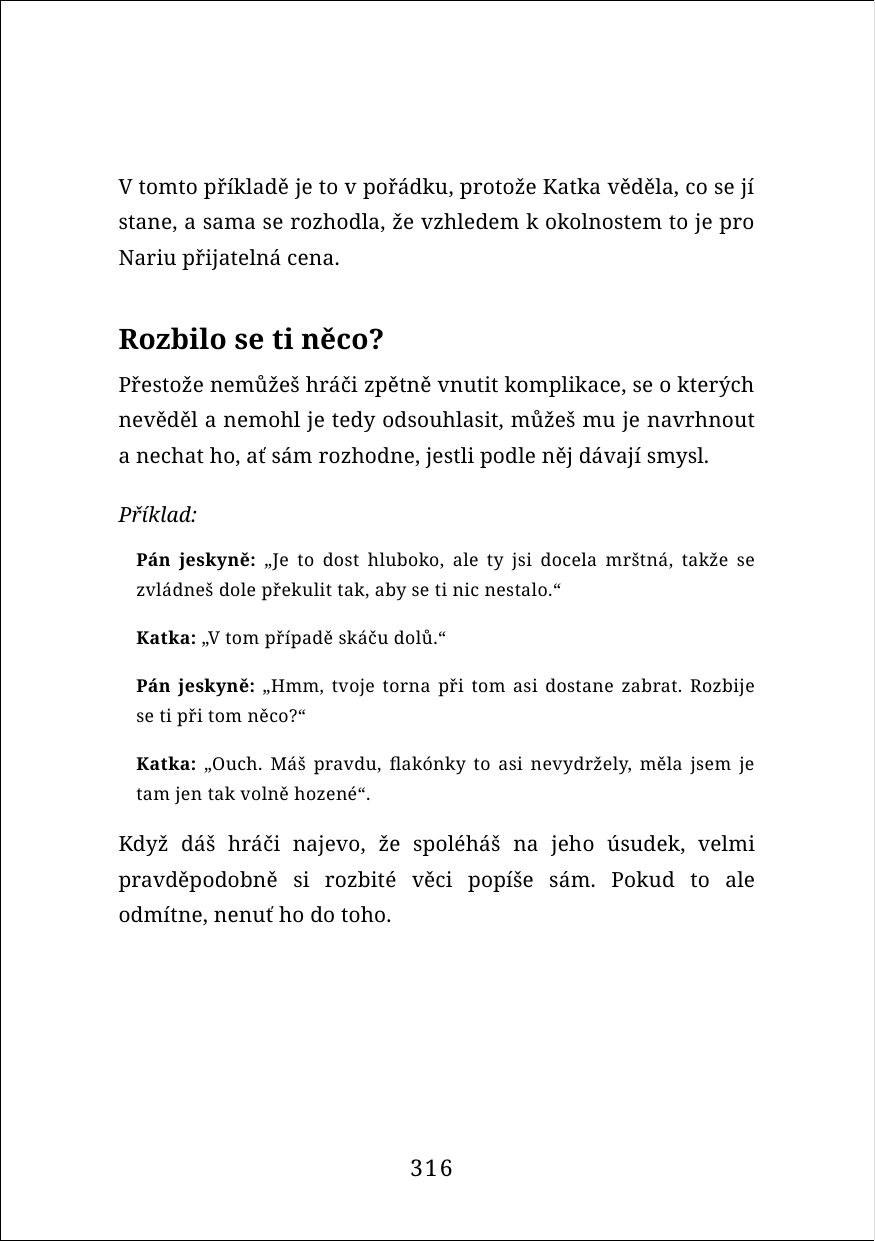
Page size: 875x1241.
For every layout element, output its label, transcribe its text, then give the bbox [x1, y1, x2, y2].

text Přestože nemůžeš hráči zpětně vnutit komplikace, se o kterých nevěděl a nemohl je tedy odsouhlasit, můžeš mu je navrhnout a nechat ho, ať sám rozhodne, jestli podle něj dávají smysl. [118, 370, 756, 469]
subtitle Rozbilo se ti něco? [118, 320, 756, 358]
text V tomto příkladě je to v pořádku, protože Katka věděla, co se jí stane, a sama se rozhodla, že vzhledem k okolnostem to je pro Nariu přijatelná cena. [118, 172, 756, 271]
text Pán jeskyně: „Hmm, tvoje torna při tom asi dostane zabrat. Rozbije se ti při tom něco?“ [136, 673, 756, 728]
text Když dáš hráči najevo, že spoléháš na jeho úsudek, velmi pravděpodobně si rozbité věci popíše sám. Pokud to ale odmítne, nenuť ho do toho. [118, 829, 756, 929]
text Katka: „V tom případě skáču dolů.“ [136, 625, 756, 649]
text Pán jeskyně: „Je to dost hluboko, ale ty jsi docela mrštná, takže se zvládneš dole překulit tak, aby se ti nic nestalo.“ [136, 547, 756, 602]
text Příklad: [118, 500, 756, 528]
text Katka: „Ouch. Máš pravdu, flakónky to asi nevydržely, měla jsem je tam jen tak volně hozené“. [136, 751, 756, 806]
